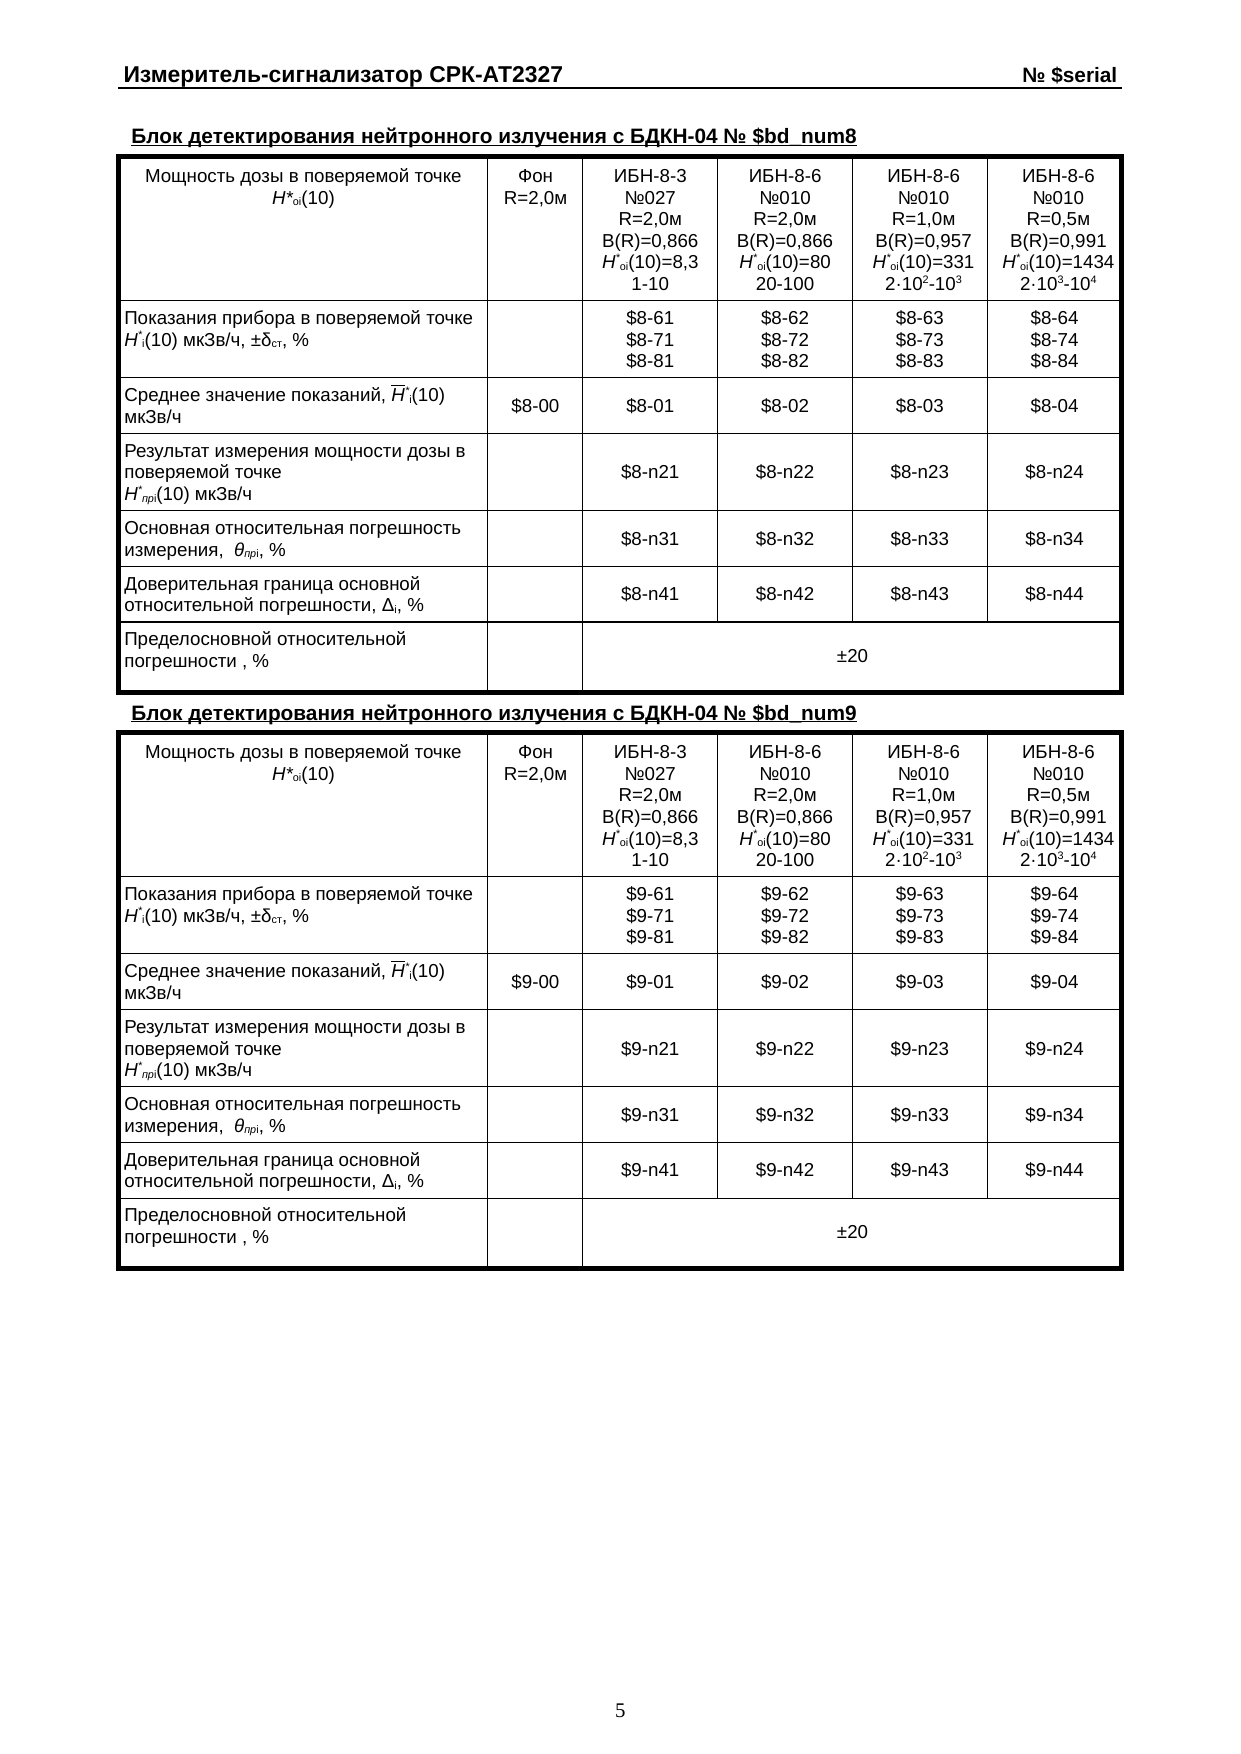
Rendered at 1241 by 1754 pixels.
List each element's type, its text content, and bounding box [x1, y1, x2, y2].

table_cell Основная относительная погрешность измерения, θпрi, % [121, 511, 487, 566]
table_cell $9-04 [988, 954, 1119, 1009]
table_cell $8-n24 [988, 434, 1119, 510]
table_cell $8-n32 [718, 511, 852, 566]
table_cell $8-03 [853, 378, 987, 433]
table_cell $9-62 $9-72 $9-82 [718, 877, 852, 953]
table_header Блок детектирования нейтронного излучения с БДКН-04 № $bd_num9 [118, 695, 1122, 730]
table_cell ИБН-8-6 №010 R=1,0м B(R)=0,957 H*oi(10)=331 2·102-103 [853, 735, 987, 876]
table_cell Результат измерения мощности дозы в поверяемой точке H*прi(10) мкЗв/ч [121, 1010, 487, 1086]
table_cell Пределосновной относительной погрешности , % [121, 1199, 487, 1266]
table_cell $9-n33 [853, 1087, 987, 1142]
table_cell $8-n42 [718, 567, 852, 621]
table_cell $9-61 $9-71 $9-81 [583, 877, 717, 953]
table_cell $9-01 [583, 954, 717, 1009]
table_cell $9-n44 [988, 1143, 1119, 1197]
table_cell ИБН-8-6 №010 R=0,5м B(R)=0,991 H*oi(10)=1434 2·103-104 [988, 159, 1119, 300]
table_cell $9-n22 [718, 1010, 852, 1086]
table_cell Показания прибора в поверяемой точке H*i(10) мкЗв/ч, ±δст, % [121, 877, 487, 953]
table_cell $8-64 $8-74 $8-84 [988, 301, 1119, 377]
table_cell $9-n41 [583, 1143, 717, 1197]
table_cell [488, 434, 582, 510]
table_cell ±20 [583, 623, 1119, 689]
table_cell [488, 567, 582, 621]
table_cell Доверительная граница основной относительной погрешности, Δi, % [121, 1143, 487, 1197]
table_cell Фон R=2,0м [488, 735, 582, 876]
table_cell $9-00 [488, 954, 582, 1009]
table_cell [488, 1087, 582, 1142]
table_cell $9-n21 [583, 1010, 717, 1086]
table_cell [488, 623, 582, 689]
table_cell Среднее значение показаний, H*i(10) мкЗв/ч [121, 378, 487, 433]
table_cell $9-n23 [853, 1010, 987, 1086]
table_cell $8-04 [988, 378, 1119, 433]
table_cell Показания прибора в поверяемой точке H*i(10) мкЗв/ч, ±δст, % [121, 301, 487, 377]
table_cell $8-n21 [583, 434, 717, 510]
table_cell $9-03 [853, 954, 987, 1009]
table_cell $9-64 $9-74 $9-84 [988, 877, 1119, 953]
table_cell [488, 511, 582, 566]
table_cell $8-n41 [583, 567, 717, 621]
table_cell ИБН-8-3 №027 R=2,0м B(R)=0,866 H*oi(10)=8,3 1-10 [583, 735, 717, 876]
table_cell [488, 1143, 582, 1197]
table_cell [488, 1010, 582, 1086]
table_cell $8-n31 [583, 511, 717, 566]
table_cell Мощность дозы в поверяемой точке H*oi(10) [121, 159, 487, 300]
table_cell $8-n22 [718, 434, 852, 510]
table_cell Пределосновной относительной погрешности , % [121, 623, 487, 689]
table_cell $8-n34 [988, 511, 1119, 566]
table_cell $8-02 [718, 378, 852, 433]
table_cell $9-n31 [583, 1087, 717, 1142]
table_cell [488, 1199, 582, 1266]
table_cell $8-61 $8-71 $8-81 [583, 301, 717, 377]
table_cell Результат измерения мощности дозы в поверяемой точке H*прi(10) мкЗв/ч [121, 434, 487, 510]
table_header Блок детектирования нейтронного излучения с БДКН-04 № $bd_num8 [118, 119, 1122, 154]
table_cell $8-n33 [853, 511, 987, 566]
table_cell ИБН-8-3 №027 R=2,0м B(R)=0,866 H*oi(10)=8,3 1-10 [583, 159, 717, 300]
table_cell [488, 877, 582, 953]
table_cell $9-n32 [718, 1087, 852, 1142]
table_cell $9-02 [718, 954, 852, 1009]
table_cell $8-00 [488, 378, 582, 433]
table_cell $8-63 $8-73 $8-83 [853, 301, 987, 377]
table_cell $9-n34 [988, 1087, 1119, 1142]
table_cell ±20 [583, 1199, 1119, 1266]
table_cell $8-01 [583, 378, 717, 433]
table_cell $8-n23 [853, 434, 987, 510]
table_cell $8-n43 [853, 567, 987, 621]
table_cell ИБН-8-6 №010 R=1,0м B(R)=0,957 H*oi(10)=331 2·102-103 [853, 159, 987, 300]
table_cell $9-63 $9-73 $9-83 [853, 877, 987, 953]
table_cell ИБН-8-6 №010 R=2,0м B(R)=0,866 H*oi(10)=80 20-100 [718, 735, 852, 876]
table_cell Фон R=2,0м [488, 159, 582, 300]
table_cell $9-n24 [988, 1010, 1119, 1086]
table_cell [488, 301, 582, 377]
table_cell ИБН-8-6 №010 R=0,5м B(R)=0,991 H*oi(10)=1434 2·103-104 [988, 735, 1119, 876]
table_cell Основная относительная погрешность измерения, θпрi, % [121, 1087, 487, 1142]
table_cell Среднее значение показаний, H*i(10) мкЗв/ч [121, 954, 487, 1009]
table_cell $8-n44 [988, 567, 1119, 621]
table_cell $8-62 $8-72 $8-82 [718, 301, 852, 377]
table_cell $9-n43 [853, 1143, 987, 1197]
table_cell Доверительная граница основной относительной погрешности, Δi, % [121, 567, 487, 621]
table_cell $9-n42 [718, 1143, 852, 1197]
table_cell Мощность дозы в поверяемой точке H*oi(10) [121, 735, 487, 876]
table_cell ИБН-8-6 №010 R=2,0м B(R)=0,866 H*oi(10)=80 20-100 [718, 159, 852, 300]
